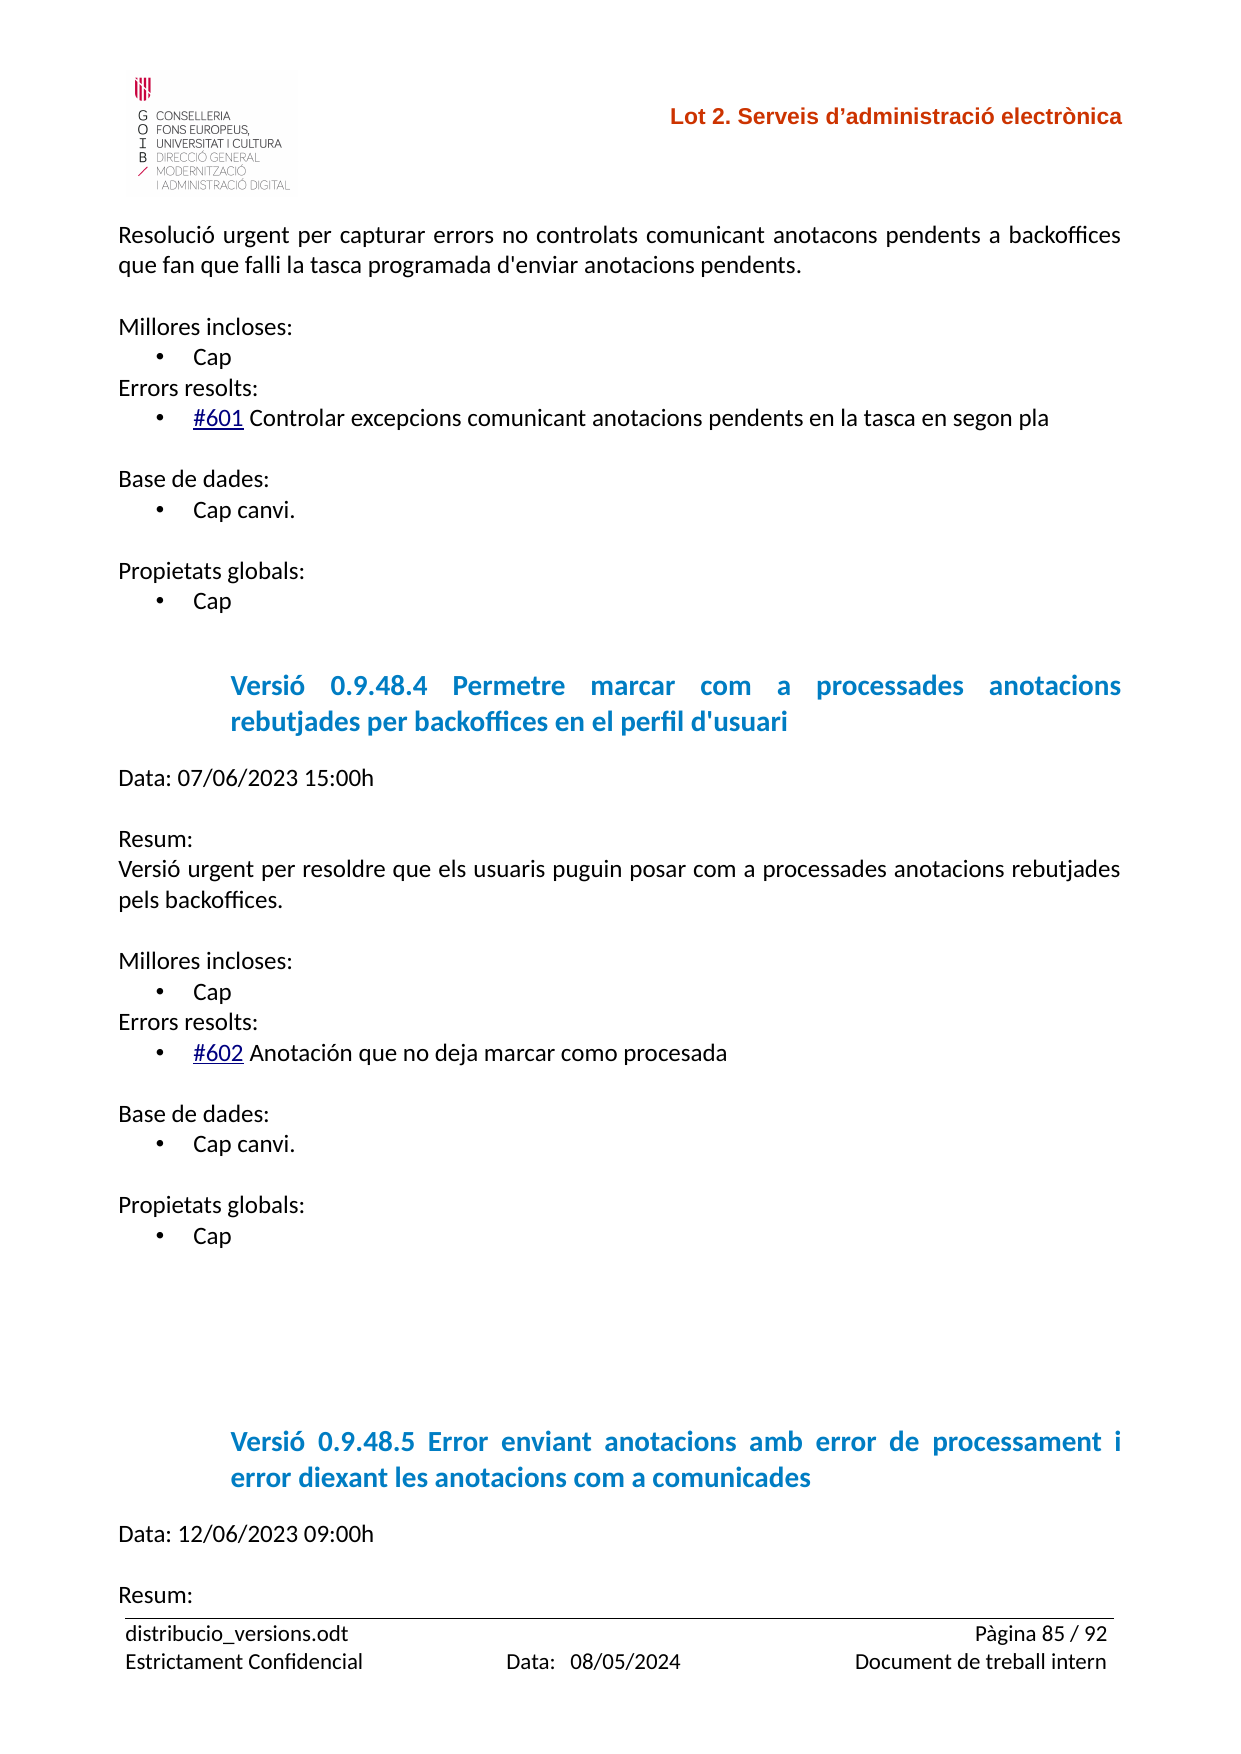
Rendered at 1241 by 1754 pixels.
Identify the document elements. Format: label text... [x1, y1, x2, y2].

text Propietats globals: [118, 1189, 1122, 1220]
picture [126, 70, 299, 197]
text Millores incloses: [118, 311, 1122, 341]
text Millores incloses: [118, 945, 1122, 976]
text Base de dades: [118, 463, 1122, 494]
list Cap [156, 341, 1122, 372]
text Data: 07/06/2023 15:00h [118, 762, 1122, 792]
list Cap canvi. [156, 1128, 1122, 1159]
text Resum: [118, 823, 1122, 853]
text Errors resolts: [118, 1006, 1122, 1037]
text Versió urgent per resoldre que els usuaris puguin posar com a processades anotacions rebutjades pels backoffices. [118, 853, 1122, 914]
list #602 Anotación que no deja marcar como procesada [156, 1037, 1122, 1067]
text Resolució urgent per capturar errors no controlats comunicant anotacons pendents a backoffices que fan que falli la tasca programada d'enviar anotacions pendents. [118, 219, 1122, 280]
subtitle Versió 0.9.48.5 Error enviant anotacions amb error de processament i error diexant les anotacions com a comunicades [153, 1423, 1122, 1495]
text Data: 12/06/2023 09:00h [118, 1518, 1122, 1549]
text Propietats globals: [118, 555, 1122, 585]
list #601 Controlar excepcions comunicant anotacions pendents en la tasca en segon pla [156, 402, 1122, 433]
list Cap [156, 976, 1122, 1006]
list Cap canvi. [156, 494, 1122, 524]
list Cap [156, 1220, 1122, 1250]
text Errors resolts: [118, 372, 1122, 402]
text Resum: [118, 1579, 1122, 1610]
subtitle Versió 0.9.48.4 Permetre marcar com a processades anotacions rebutjades per backoffices en el perfil d'usuari [153, 667, 1122, 738]
list Cap [156, 585, 1122, 616]
text Base de dades: [118, 1098, 1122, 1128]
